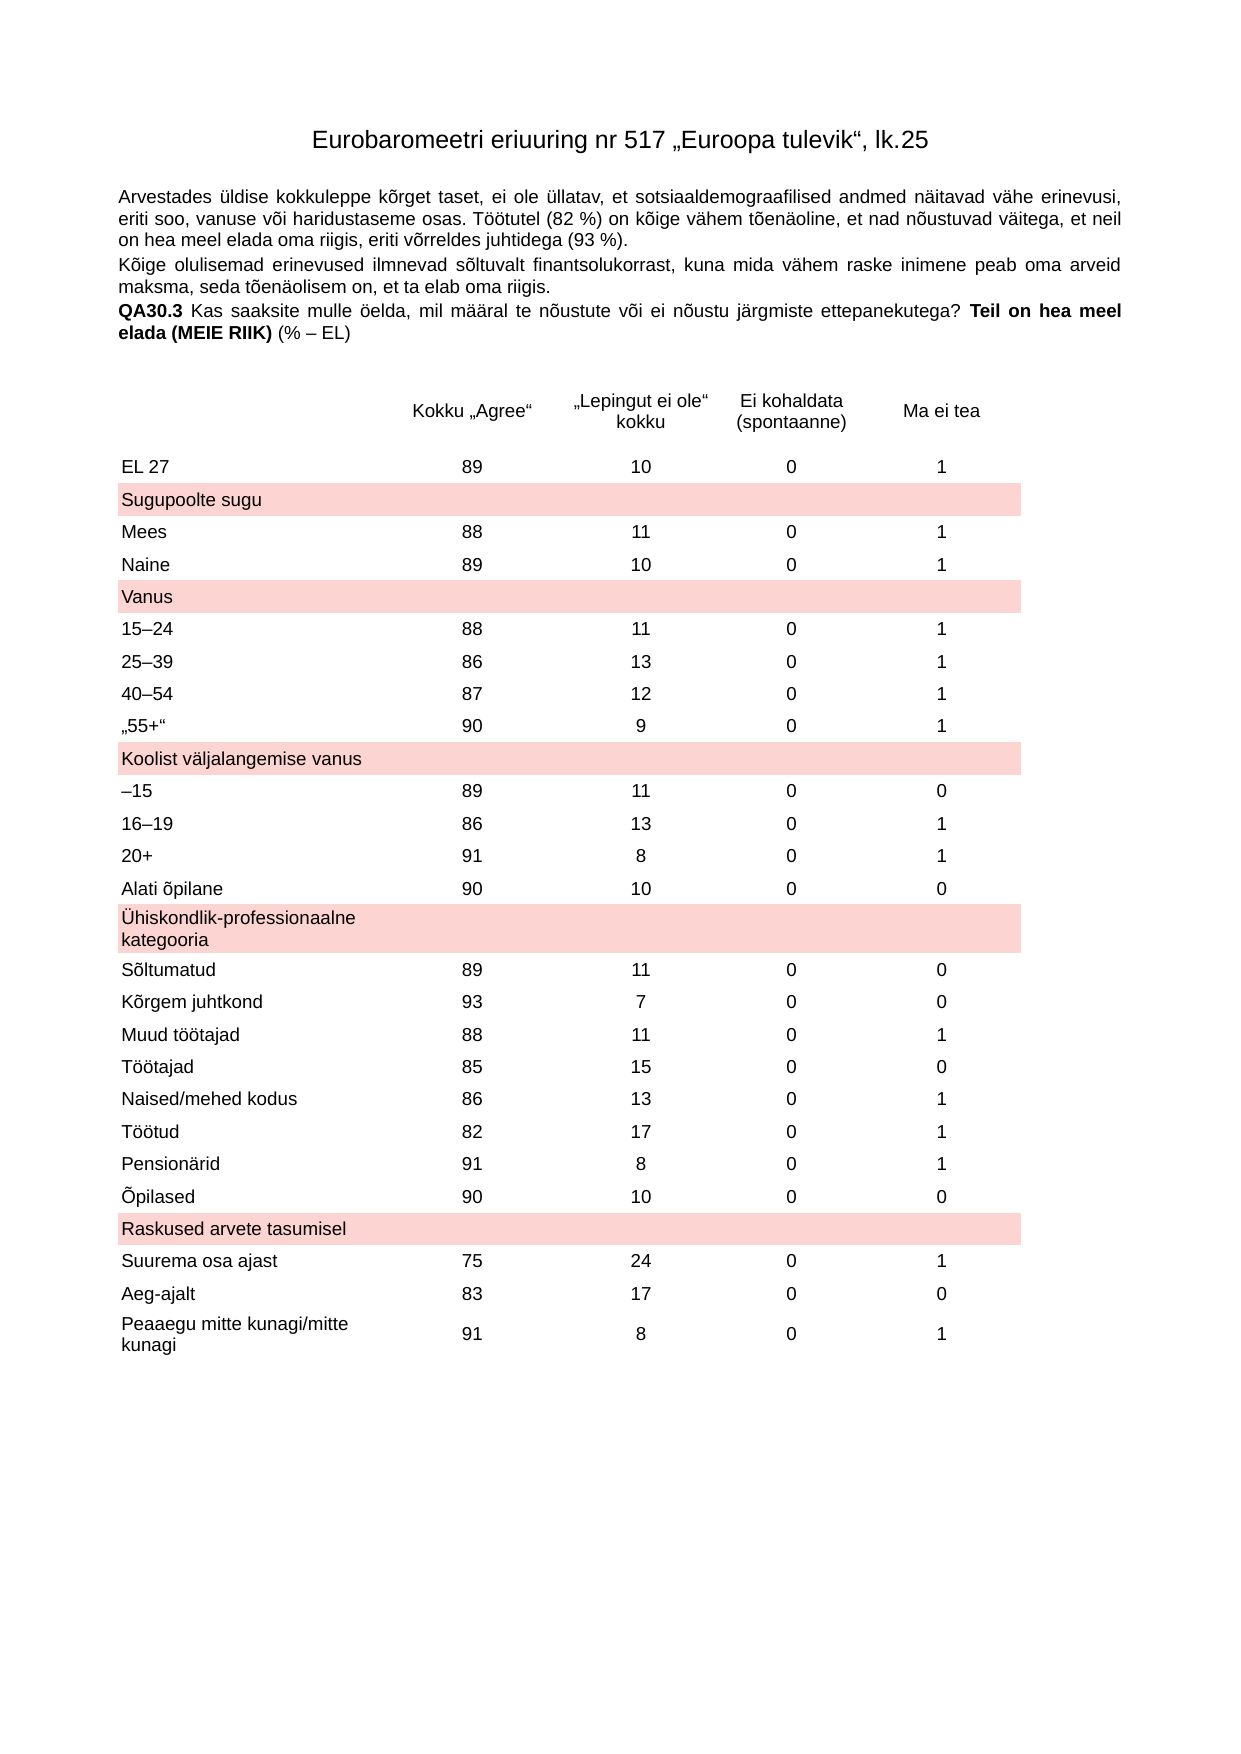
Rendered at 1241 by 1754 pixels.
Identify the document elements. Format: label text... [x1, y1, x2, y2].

table_cell [721, 1213, 862, 1245]
table_cell 0 [721, 548, 862, 580]
table_cell 0 [721, 775, 862, 807]
table_cell Raskused arvete tasumisel [118, 1213, 384, 1245]
table_cell 9 [560, 710, 721, 742]
table_cell 89 [384, 953, 560, 986]
table_cell [384, 742, 560, 775]
table_cell 10 [560, 451, 721, 483]
table_cell 0 [862, 1180, 1021, 1212]
table_cell 86 [384, 807, 560, 839]
table_cell 1 [862, 1083, 1021, 1115]
table_cell 0 [721, 986, 862, 1018]
table_cell 11 [560, 1018, 721, 1050]
table_cell 0 [721, 872, 862, 904]
table_header [118, 371, 384, 451]
table_cell Koolist väljalangemise vanus [118, 742, 384, 775]
table_cell [384, 904, 560, 953]
text Arvestades üldise kokkuleppe kõrget taset, ei ole üllatav, et sotsiaaldemograafilised andmed näitavad vähe erinevusi, eriti soo, vanuse või haridustaseme osas. Töötutel (82 %) on kõige vähem tõenäoline, et nad nõustuvad väitega, et neil on hea meel elada oma riigis, eriti võrreldes juhtidega (93 %). [118, 186, 1122, 251]
table_cell 1 [862, 451, 1021, 483]
table_cell 90 [384, 1180, 560, 1212]
table_cell 86 [384, 1083, 560, 1115]
table_cell 1 [862, 645, 1021, 677]
table_cell –15 [118, 775, 384, 807]
table_cell 7 [560, 986, 721, 1018]
table_header Ma ei tea [862, 371, 1021, 451]
table_cell [721, 742, 862, 775]
table_cell [862, 580, 1021, 613]
table_cell 1 [862, 807, 1021, 839]
table_cell [862, 742, 1021, 775]
table_cell 0 [721, 678, 862, 710]
table_header Ei kohaldata (spontaanne) [721, 371, 862, 451]
table_cell 0 [721, 840, 862, 872]
table_cell 1 [862, 1310, 1021, 1358]
table_cell [560, 904, 721, 953]
table_cell 89 [384, 548, 560, 580]
table_cell 88 [384, 613, 560, 645]
table_cell [560, 580, 721, 613]
table_cell 0 [721, 645, 862, 677]
table_cell 20+ [118, 840, 384, 872]
table_header „Lepingut ei ole“ kokku [560, 371, 721, 451]
table_cell 1 [862, 1245, 1021, 1277]
table_cell [862, 483, 1021, 516]
table_cell Muud töötajad [118, 1018, 384, 1050]
table_cell 89 [384, 775, 560, 807]
table_cell 8 [560, 1148, 721, 1180]
table_cell 1 [862, 710, 1021, 742]
table_cell 0 [862, 1050, 1021, 1083]
table_cell [384, 580, 560, 613]
table_cell Mees [118, 516, 384, 548]
table_cell 13 [560, 1083, 721, 1115]
table_cell 15–24 [118, 613, 384, 645]
table_cell Vanus [118, 580, 384, 613]
table_cell 83 [384, 1277, 560, 1309]
table_cell 15 [560, 1050, 721, 1083]
table_cell [560, 742, 721, 775]
text QA30.3 Kas saaksite mulle öelda, mil määral te nõustute või ei nõustu järgmiste ettepanekutega? Teil on hea meel elada (MEIE RIIK) (% – EL) [118, 300, 1122, 343]
table_cell Sugupoolte sugu [118, 483, 384, 516]
table_cell 11 [560, 953, 721, 986]
table_cell Töötajad [118, 1050, 384, 1083]
table_cell 93 [384, 986, 560, 1018]
table_cell 88 [384, 516, 560, 548]
table_cell EL 27 [118, 451, 384, 483]
table_cell [721, 904, 862, 953]
table_cell 87 [384, 678, 560, 710]
table_cell 1 [862, 516, 1021, 548]
table_cell Naised/mehed kodus [118, 1083, 384, 1115]
table_cell 8 [560, 1310, 721, 1358]
table_cell [721, 483, 862, 516]
table_cell [560, 483, 721, 516]
table_cell 0 [721, 1310, 862, 1358]
table_cell Töötud [118, 1115, 384, 1148]
table_cell 11 [560, 613, 721, 645]
table_cell 10 [560, 1180, 721, 1212]
table_cell 0 [721, 710, 862, 742]
table_cell Peaaegu mitte kunagi/mitte kunagi [118, 1310, 384, 1358]
table_cell 0 [721, 451, 862, 483]
table_cell 82 [384, 1115, 560, 1148]
table_cell 8 [560, 840, 721, 872]
table_cell „55+“ [118, 710, 384, 742]
table_cell Pensionärid [118, 1148, 384, 1180]
table_cell 90 [384, 710, 560, 742]
table_cell 0 [721, 953, 862, 986]
table_cell 40–54 [118, 678, 384, 710]
table_cell Sõltumatud [118, 953, 384, 986]
table_cell 91 [384, 1310, 560, 1358]
table_cell 13 [560, 645, 721, 677]
table_cell 10 [560, 872, 721, 904]
table_cell 86 [384, 645, 560, 677]
table_cell 1 [862, 840, 1021, 872]
table_cell 0 [721, 1148, 862, 1180]
table_cell Naine [118, 548, 384, 580]
table_cell [862, 904, 1021, 953]
table_cell 85 [384, 1050, 560, 1083]
table_cell 0 [721, 1018, 862, 1050]
table_cell 17 [560, 1115, 721, 1148]
table_cell Aeg-ajalt [118, 1277, 384, 1309]
table_cell 89 [384, 451, 560, 483]
table_cell 1 [862, 1018, 1021, 1050]
table_cell 91 [384, 840, 560, 872]
table_cell 91 [384, 1148, 560, 1180]
table_cell 0 [721, 807, 862, 839]
table_cell 0 [862, 775, 1021, 807]
table_cell 1 [862, 613, 1021, 645]
table_cell [560, 1213, 721, 1245]
table_cell 0 [862, 1277, 1021, 1309]
table_cell 24 [560, 1245, 721, 1277]
table_cell 88 [384, 1018, 560, 1050]
table_cell Õpilased [118, 1180, 384, 1212]
table_cell Suurema osa ajast [118, 1245, 384, 1277]
table_cell [384, 483, 560, 516]
table_cell 75 [384, 1245, 560, 1277]
table_cell 0 [862, 986, 1021, 1018]
table_cell 25–39 [118, 645, 384, 677]
table_cell 0 [721, 1083, 862, 1115]
table_cell Ühiskondlik-professionaalne kategooria [118, 904, 384, 953]
text Kõige olulisemad erinevused ilmnevad sõltuvalt finantsolukorrast, kuna mida vähem raske inimene peab oma arveid maksma, seda tõenäolisem on, et ta elab oma riigis. [118, 254, 1122, 297]
table_header Kokku „Agree“ [384, 371, 560, 451]
table_cell 1 [862, 1148, 1021, 1180]
table_cell 10 [560, 548, 721, 580]
table_cell 0 [721, 1245, 862, 1277]
table_cell 0 [721, 1050, 862, 1083]
table_cell Alati õpilane [118, 872, 384, 904]
table_cell 0 [721, 613, 862, 645]
table_cell 11 [560, 516, 721, 548]
table_cell 11 [560, 775, 721, 807]
table_cell 17 [560, 1277, 721, 1309]
table_cell 90 [384, 872, 560, 904]
table_cell 0 [721, 516, 862, 548]
table_cell [384, 1213, 560, 1245]
table_cell 0 [721, 1180, 862, 1212]
table_cell 13 [560, 807, 721, 839]
table_cell 16–19 [118, 807, 384, 839]
table_cell [721, 580, 862, 613]
table_cell [862, 1213, 1021, 1245]
table_cell Kõrgem juhtkond [118, 986, 384, 1018]
table_cell 0 [721, 1115, 862, 1148]
table_cell 12 [560, 678, 721, 710]
table_cell 0 [862, 953, 1021, 986]
table_cell 1 [862, 1115, 1021, 1148]
table_cell 1 [862, 678, 1021, 710]
table_cell 1 [862, 548, 1021, 580]
table_cell 0 [862, 872, 1021, 904]
table_cell 0 [721, 1277, 862, 1309]
